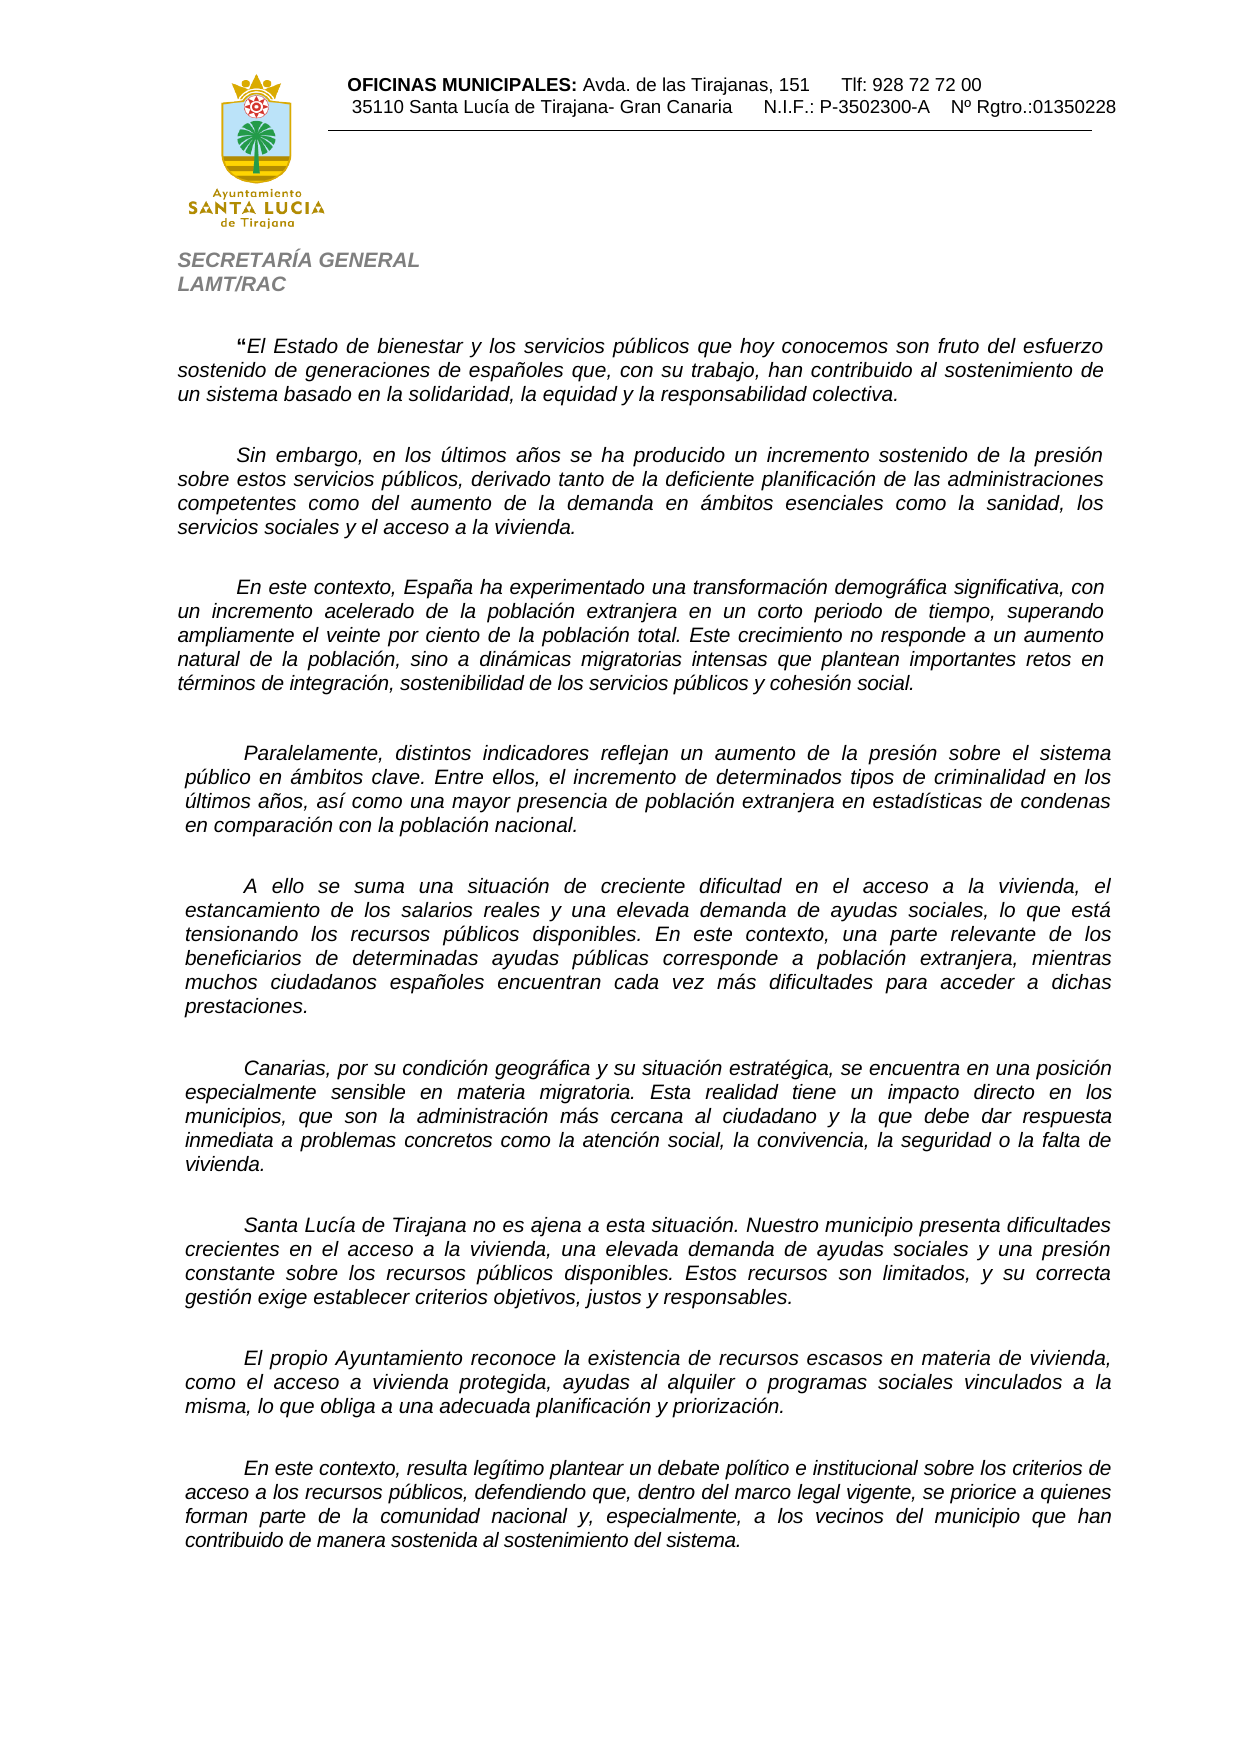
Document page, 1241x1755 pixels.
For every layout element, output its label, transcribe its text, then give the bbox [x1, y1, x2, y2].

text “El Estado de bienestar y los servicios públicos que hoy conocemos son fruto del esfuerzo sostenido de generaciones de españoles que, con su trabajo, han contribuido al sostenimiento de un sistema basado en la solidaridad, la equidad y la responsabilidad colectiva. [177, 334, 1107, 406]
text En este contexto, resulta legítimo plantear un debate político e institucional sobre los criterios de acceso a los recursos públicos, defendiendo que, dentro del marco legal vigente, se priorice a quienes forman parte de la comunidad nacional y, especialmente, a los vecinos del municipio que han contribuido de manera sostenida al sostenimiento del sistema. [185, 1456, 1115, 1552]
text Santa Lucía de Tirajana no es ajena a esta situación. Nuestro municipio presenta dificultades crecientes en el acceso a la vivienda, una elevada demanda de ayudas sociales y una presión constante sobre los recursos públicos disponibles. Estos recursos son limitados, y su correcta gestión exige establecer criterios objetivos, justos y responsables. [185, 1213, 1115, 1309]
text Paralelamente, distintos indicadores reflejan un aumento de la presión sobre el sistema público en ámbitos clave. Entre ellos, el incremento de determinados tipos de criminalidad en los últimos años, así como una mayor presencia de población extranjera en estadísticas de condenas en comparación con la población nacional. [185, 741, 1115, 837]
text Sin embargo, en los últimos años se ha producido un incremento sostenido de la presión sobre estos servicios públicos, derivado tanto de la deficiente planificación de las administraciones competentes como del aumento de la demanda en ámbitos esenciales como la sanidad, los servicios sociales y el acceso a la vivienda. [177, 443, 1107, 539]
text A ello se suma una situación de creciente dificultad en el acceso a la vivienda, el estancamiento de los salarios reales y una elevada demanda de ayudas sociales, lo que está tensionando los recursos públicos disponibles. En este contexto, una parte relevante de los beneficiarios de determinadas ayudas públicas corresponde a población extranjera, mientras muchos ciudadanos españoles encuentran cada vez más dificultades para acceder a dichas prestaciones. [185, 874, 1115, 1018]
text En este contexto, España ha experimentado una transformación demográfica significativa, con un incremento acelerado de la población extranjera en un corto periodo de tiempo, superando ampliamente el veinte por ciento de la población total. Este crecimiento no responde a un aumento natural de la población, sino a dinámicas migratorias intensas que plantean importantes retos en términos de integración, sostenibilidad de los servicios públicos y cohesión social. [177, 575, 1107, 695]
text El propio Ayuntamiento reconoce la existencia de recursos escasos en materia de vivienda, como el acceso a vivienda protegida, ayudas al alquiler o programas sociales vinculados a la misma, lo que obliga a una adecuada planificación y priorización. [185, 1346, 1115, 1418]
text Canarias, por su condición geográfica y su situación estratégica, se encuentra en una posición especialmente sensible en materia migratoria. Esta realidad tiene un impacto directo en los municipios, que son la administración más cercana al ciudadano y la que debe dar respuesta inmediata a problemas concretos como la atención social, la convivencia, la seguridad o la falta de vivienda. [185, 1056, 1115, 1176]
